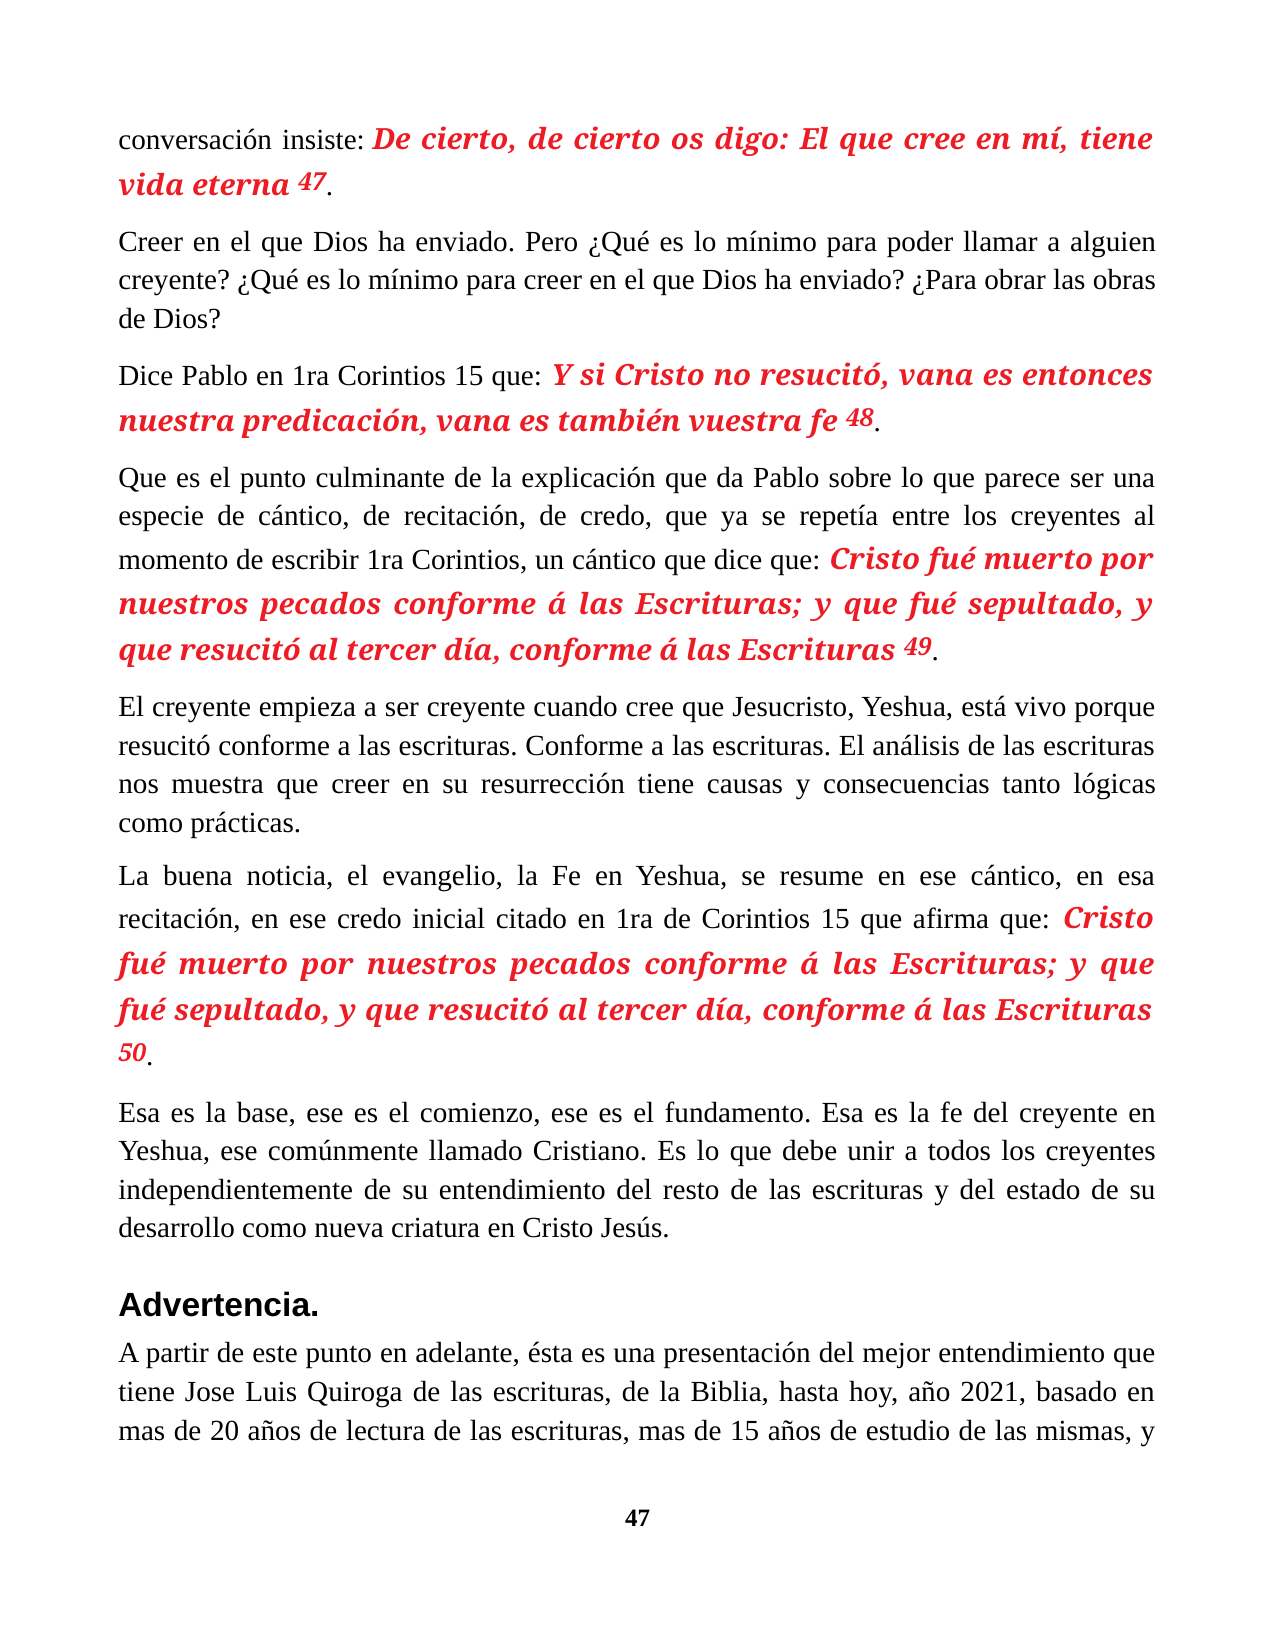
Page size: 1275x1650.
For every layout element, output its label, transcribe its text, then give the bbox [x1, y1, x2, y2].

text El creyente empieza a ser creyente cuando cree que Jesucristo, Yeshua, está vivo porque resucitó conforme a las escrituras. Conforme a las escrituras. El análisis de las escrituras nos muestra que creer en su resurrección tiene causas y consecuencias tanto lógicas como prácticas. [118, 689, 1157, 839]
text Que es el punto culminante de la explicación que da Pablo sobre lo que parece ser una especie de cántico, de recitación, de credo, que ya se repetía entre los creyentes al momento de escribir 1ra Corintios, un cántico que dice que: Cristo fué muerto por nuestros pecados conforme á las Escrituras; y que fué sepultado, y que resucitó al tercer día, conforme á las Escrituras . [118, 460, 1157, 669]
text Dice Pablo en 1ra Corintios 15 que: Y si Cristo no resucitó, vana es entonces nuestra predicación, vana es también vuestra fe . [118, 354, 1157, 439]
text A partir de este punto en adelante, ésta es una presentación del mejor entendimiento que tiene Jose Luis Quiroga de las escrituras, de la Biblia, hasta hoy, año 2021, basado en mas de 20 años de lectura de las escrituras, mas de 15 años de estudio de las mismas, y [118, 1336, 1157, 1446]
subtitle Advertencia. [118, 1284, 1157, 1323]
text Esa es la base, ese es el comienzo, ese es el fundamento. Esa es la fe del creyente en Yeshua, ese comúnmente llamado Cristiano. Es lo que debe unir a todos los creyentes independientemente de su entendimiento del resto de las escrituras y del estado de su desarrollo como nueva criatura en Cristo Jesús. [118, 1095, 1157, 1244]
text La buena noticia, el evangelio, la Fe en Yeshua, se resume en ese cántico, en esa recitación, en ese credo inicial citado en 1ra de Corintios 15 que afirma que: Cristo fué muerto por nuestros pecados conforme á las Escrituras; y que fué sepultado, y que resucitó al tercer día, conforme á las Escrituras . [118, 858, 1157, 1074]
text Creer en el que Dios ha enviado. Pero ¿Qué es lo mínimo para poder llamar a alguien creyente? ¿Qué es lo mínimo para creer en el que Dios ha enviado? ¿Para obrar las obras de Dios? [118, 224, 1157, 334]
text conversación insiste: De cierto, de cierto os digo: El que cree en mí, tiene vida eterna . [118, 118, 1157, 203]
